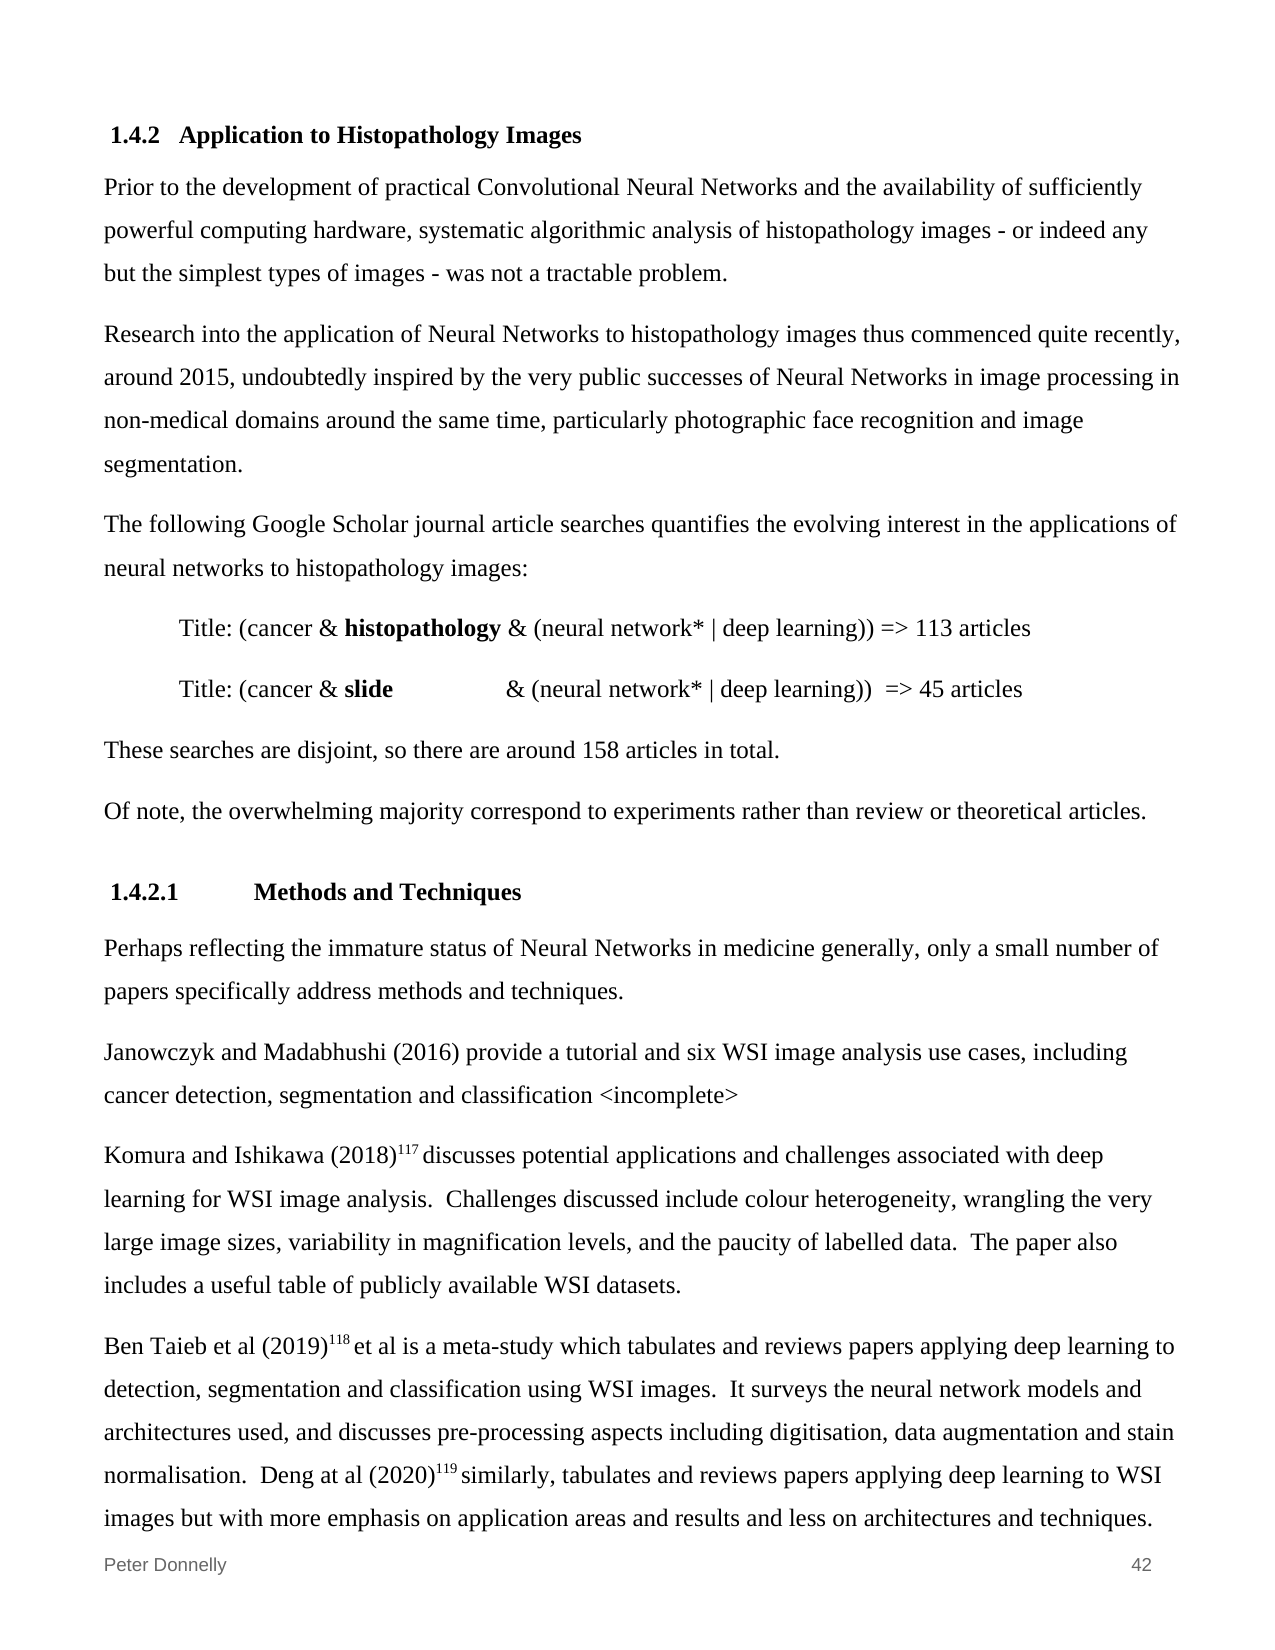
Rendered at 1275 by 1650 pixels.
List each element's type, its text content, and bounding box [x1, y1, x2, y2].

text Janowczyk and Madabhushi (2016) provide a tutorial and six WSI image analysis use cases, including cancer detection, segmentation and classification <incomplete> [103, 1037, 1181, 1108]
text Research into the application of Neural Networks to histopathology images thus commenced quite recently, around 2015, undoubtedly inspired by the very public successes of Neural Networks in image processing in non-medical domains around the same time, particularly photographic face recognition and image segmentation. [103, 319, 1181, 477]
text Komura and Ishikawa (2018) discusses potential applications and challenges associated with deep learning for WSI image analysis. Challenges discussed include colour heterogeneity, wrangling the very large image sizes, variability in magnification levels, and the paucity of labelled data. The paper also includes a useful table of publicly available WSI datasets. [103, 1141, 1181, 1299]
text Perhaps reflecting the immature status of Neural Networks in medicine generally, only a small number of papers specifically address methods and techniques. [103, 933, 1181, 1004]
text The following Google Scholar journal article searches quantifies the evolving interest in the applications of neural networks to histopathology images: [103, 509, 1181, 581]
text Title: (cancer & histopathology & (neural network* | deep learning)) => 113 articles [178, 613, 1181, 642]
text Ben Taieb et al (2019) et al is a meta-study which tabulates and reviews papers applying deep learning to detection, segmentation and classification using WSI images. It surveys the neural network models and architectures used, and discusses pre-processing aspects including digitisation, data augmentation and stain normalisation. Deng at al (2020) similarly, tabulates and reviews papers applying deep learning to WSI images but with more emphasis on application areas and results and less on architectures and techniques. [103, 1331, 1181, 1532]
subtitle Application to Histopathology Images [103, 120, 1181, 148]
subtitle Methods and Techniques [103, 877, 1181, 906]
text Prior to the development of practical Convolutional Neural Networks and the availability of sufficiently powerful computing hardware, systematic algorithmic analysis of histopathology images - or indeed any but the simplest types of images - was not a tractable problem. [103, 172, 1181, 287]
text These searches are disjoint, so there are around 158 articles in total. [103, 735, 1181, 764]
text Of note, the overwhelming majority correspond to experiments rather than review or theoretical articles. [103, 796, 1181, 825]
text Title: (cancer & slide & (neural network* | deep learning)) => 45 articles [178, 674, 1181, 703]
